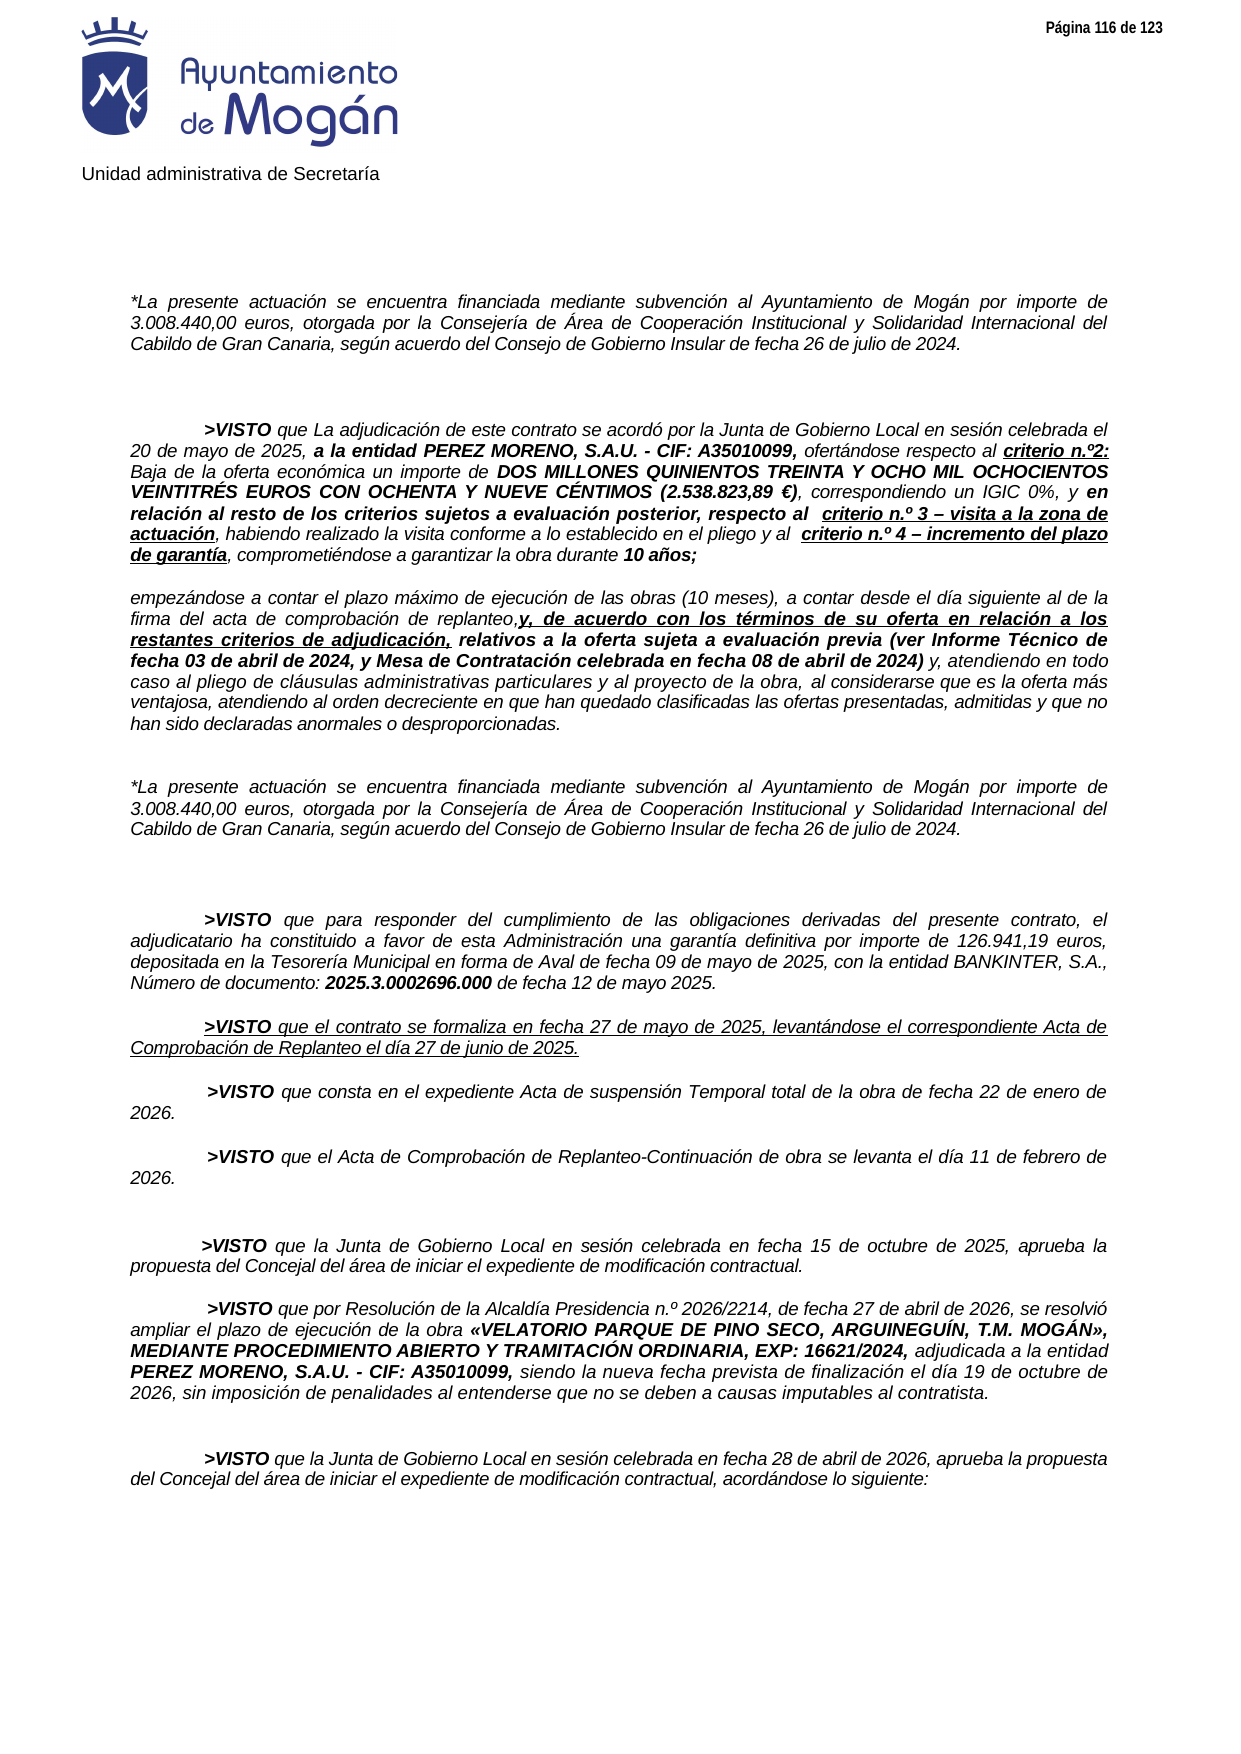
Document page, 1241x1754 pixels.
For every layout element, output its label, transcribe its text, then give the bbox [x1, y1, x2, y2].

text empezándose a contar el plazo máximo de ejecución de las obras (10 meses), a contar desde el día siguiente al de la firma del acta de comprobación de replanteo,y, de acuerdo con los términos de su oferta en relación a los restantes criterios de adjudicación, relativos a la oferta sujeta a evaluación previa (ver Informe Técnico de fecha 03 de abril de 2024, y Mesa de Contratación celebrada en fecha 08 de abril de 2024) y, atendiendo en todo caso al pliego de cláusulas administrativas particulares y al proyecto de la obra, al considerarse que es la oferta más ventajosa, atendiendo al orden decreciente en que han quedado clasificadas las ofertas presentadas, admitidas y que no han sido declaradas anormales o desproporcionadas. [130, 587, 1110, 734]
text >VISTO que por Resolución de la Alcaldía Presidencia n.º 2026/2214, de fecha 27 de abril de 2026, se resolvió ampliar el plazo de ejecución de la obra «VELATORIO PARQUE DE PINO SECO, ARGUINEGUÍN, T.M. MOGÁN», MEDIANTE PROCEDIMIENTO ABIERTO Y TRAMITACIÓN ORDINARIA, EXP: 16621/2024, adjudicada a la entidad PEREZ MORENO, S.A.U. - CIF: A35010099, siendo la nueva fecha prevista de finalización el día 19 de octubre de 2026, sin imposición de penalidades al entenderse que no se deben a causas imputables al contratista. [130, 1298, 1110, 1403]
text >VISTO que el Acta de Comprobación de Replanteo-Continuación de obra se levanta el día 11 de febrero de 2026. [130, 1147, 1110, 1188]
text *La presente actuación se encuentra financiada mediante subvención al Ayuntamiento de Mogán por importe de 3.008.440,00 euros, otorgada por la Consejería de Área de Cooperación Institucional y Solidaridad Internacional del Cabildo de Gran Canaria, según acuerdo del Consejo de Gobierno Insular de fecha 26 de julio de 2024. [130, 292, 1110, 354]
text >VISTO que para responder del cumplimiento de las obligaciones derivadas del presente contrato, el adjudicatario ha constituido a favor de esta Administración una garantía definitiva por importe de 126.941,19 euros, depositada en la Tesorería Municipal en forma de Aval de fecha 09 de mayo de 2025, con la entidad BANKINTER, S.A., Número de documento: 2025.3.0002696.000 de fecha 12 de mayo 2025. [130, 909, 1110, 993]
text >VISTO que la Junta de Gobierno Local en sesión celebrada en fecha 28 de abril de 2026, aprueba la propuesta del Concejal del área de iniciar el expediente de modificación contractual, acordándose lo siguiente: [130, 1448, 1110, 1490]
text >VISTO que la Junta de Gobierno Local en sesión celebrada en fecha 15 de octubre de 2025, aprueba la propuesta del Concejal del área de iniciar el expediente de modificación contractual. [130, 1235, 1110, 1277]
picture [81, 17, 398, 153]
text *La presente actuación se encuentra financiada mediante subvención al Ayuntamiento de Mogán por importe de 3.008.440,00 euros, otorgada por la Consejería de Área de Cooperación Institucional y Solidaridad Internacional del Cabildo de Gran Canaria, según acuerdo del Consejo de Gobierno Insular de fecha 26 de julio de 2024. [130, 777, 1110, 840]
text >VISTO que La adjudicación de este contrato se acordó por la Junta de Gobierno Local en sesión celebrada el 20 de mayo de 2025, a la entidad PEREZ MORENO, S.A.U. - CIF: A35010099, ofertándose respecto al criterio n.º2: Baja de la oferta económica un importe de DOS MILLONES QUINIENTOS TREINTA Y OCHO MIL OCHOCIENTOS VEINTITRÉS EUROS CON OCHENTA Y NUEVE CÉNTIMOS (2.538.823,89 €), correspondiendo un IGIC 0%, y en relación al resto de los criterios sujetos a evaluación posterior, respecto al criterio n.º 3 – visita a la zona de actuación, habiendo realizado la visita conforme a lo establecido en el pliego y al criterio n.º 4 – incremento del plazo de garantía, comprometiéndose a garantizar la obra durante 10 años; [130, 419, 1110, 566]
text >VISTO que consta en el expediente Acta de suspensión Temporal total de la obra de fecha 22 de enero de 2026. [130, 1082, 1110, 1123]
text >VISTO que el contrato se formaliza en fecha 27 de mayo de 2025, levantándose el correspondiente Acta de Comprobación de Replanteo el día 27 de junio de 2025. [130, 1016, 1110, 1058]
